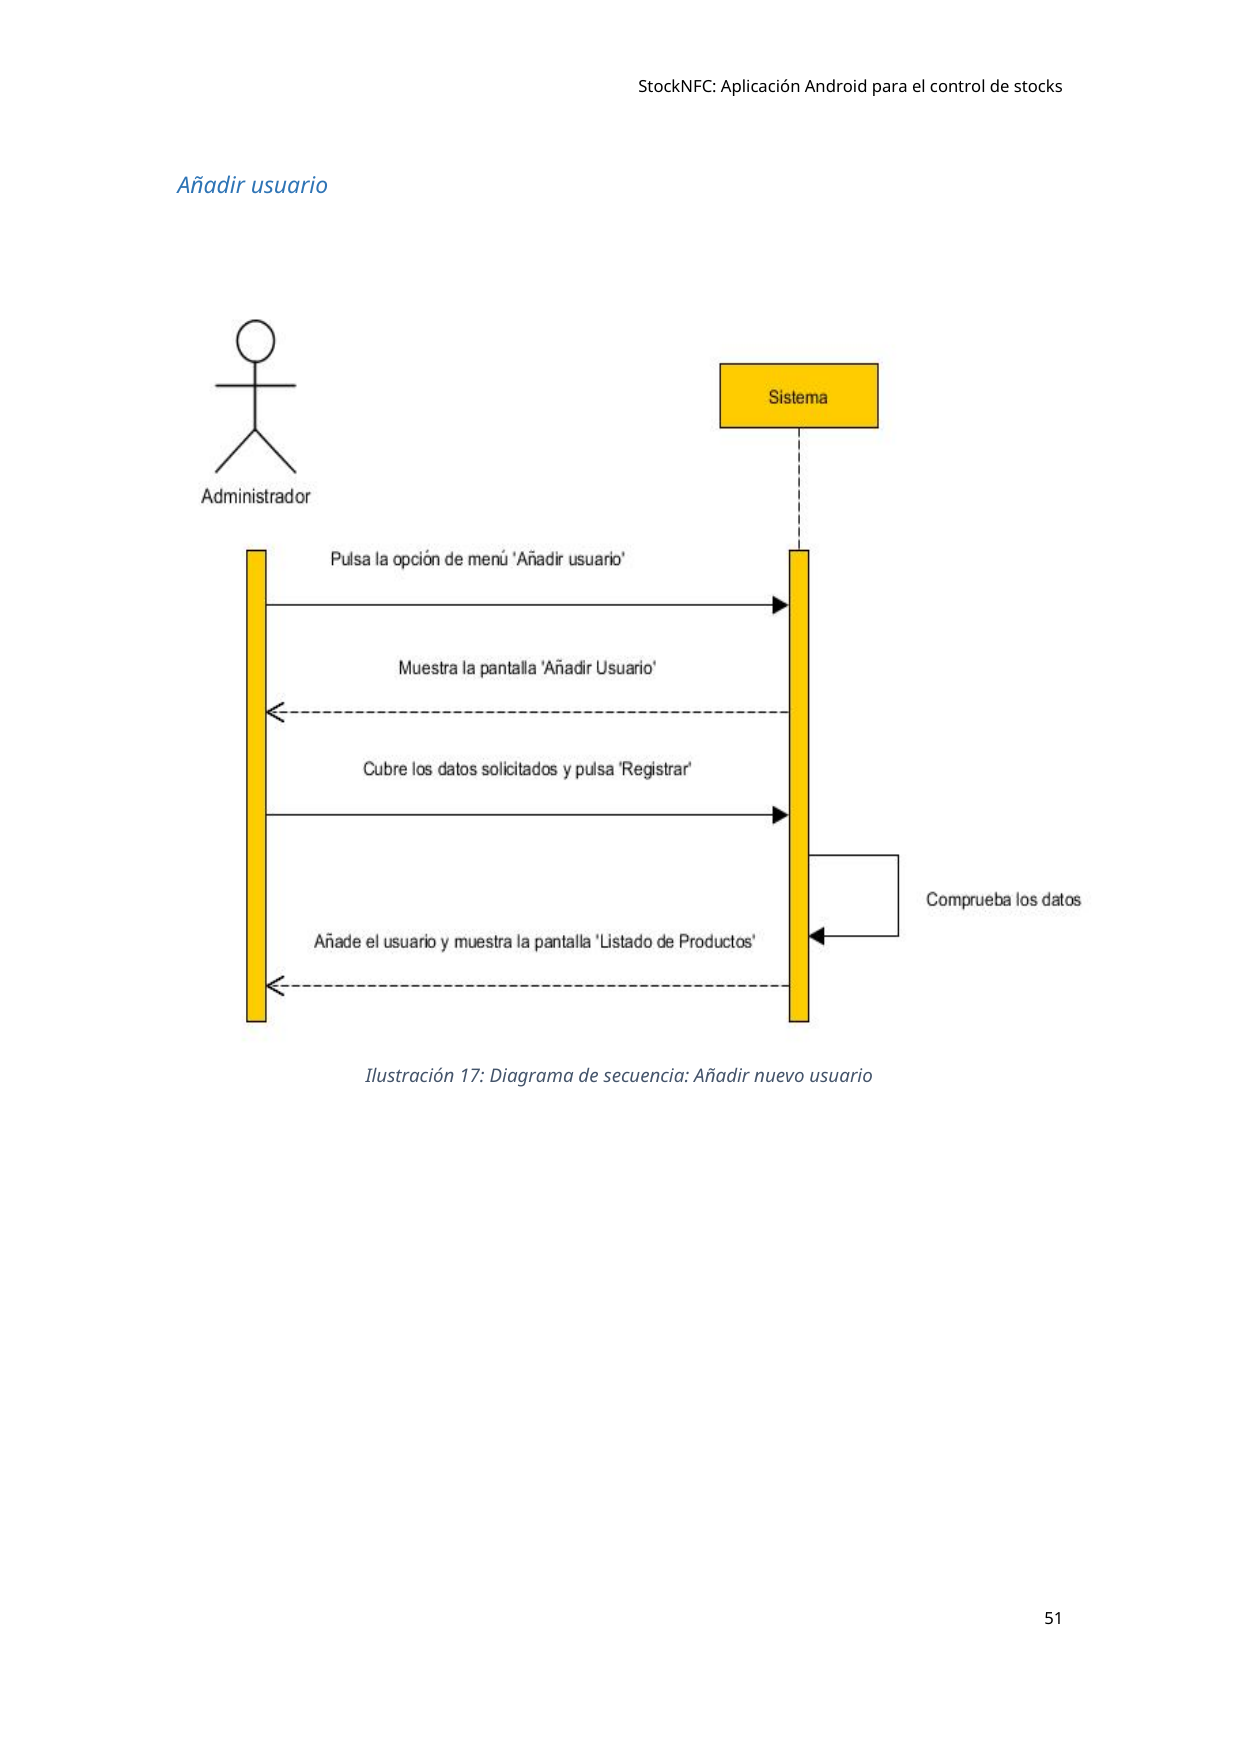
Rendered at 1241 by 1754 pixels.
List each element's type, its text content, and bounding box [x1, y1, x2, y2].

text Ilustración 17: Diagrama de secuencia: Añadir nuevo usuario [177, 1062, 1063, 1088]
subtitle Añadir usuario [177, 168, 1063, 200]
